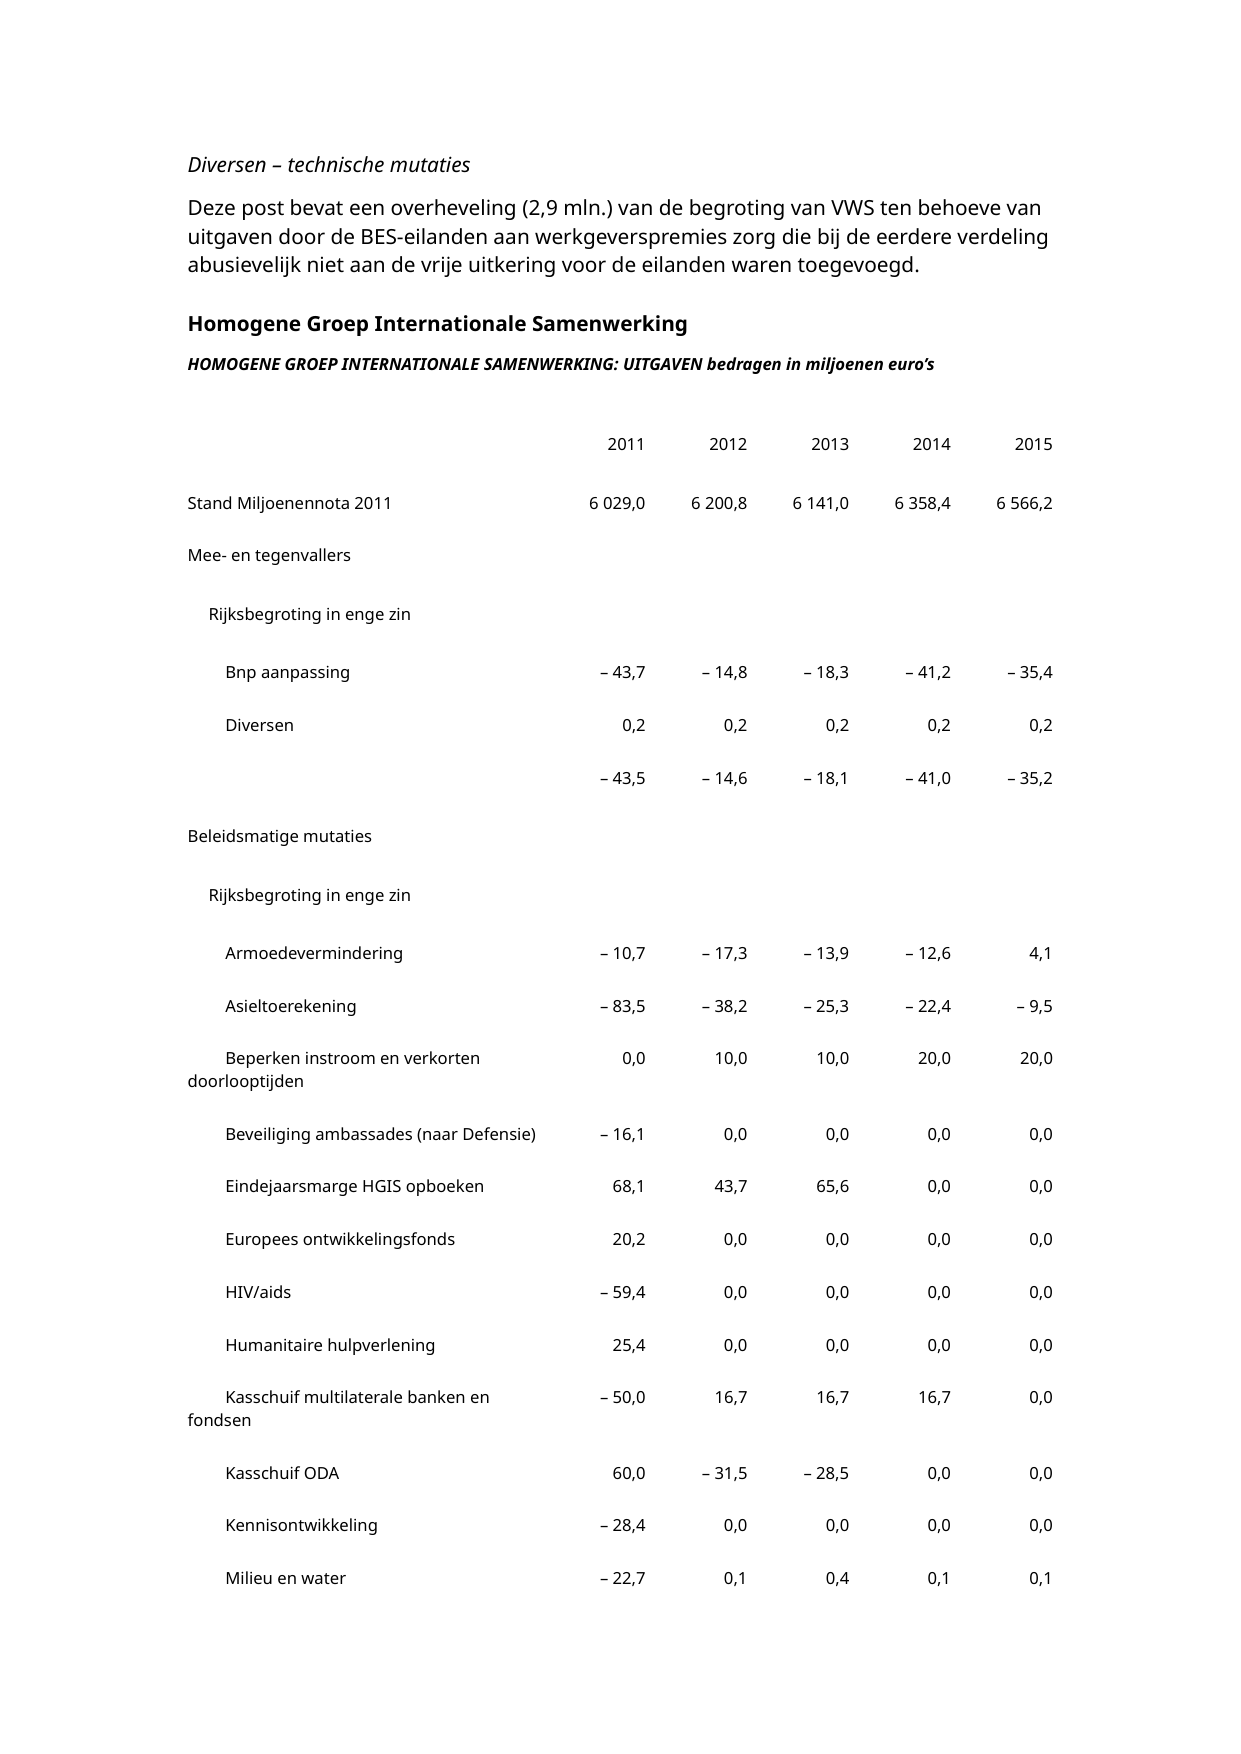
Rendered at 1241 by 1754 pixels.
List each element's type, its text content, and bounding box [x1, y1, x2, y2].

table_cell – 35,4 [951, 661, 1053, 713]
table_cell – 25,3 [747, 994, 849, 1047]
table_header 2015 [951, 433, 1053, 491]
table_cell 6 141,0 [747, 491, 849, 544]
table_cell Diversen [188, 714, 544, 766]
table_cell – 9,5 [951, 994, 1053, 1047]
table_cell [747, 603, 849, 661]
table_cell – 10,7 [544, 942, 645, 994]
table_cell Stand Miljoenennota 2011 [188, 491, 544, 544]
table_cell [849, 883, 951, 942]
table_cell – 18,3 [747, 661, 849, 713]
table_cell 0,1 [645, 1567, 747, 1589]
table_cell 0,0 [849, 1514, 951, 1567]
table_cell HIV/aids [188, 1281, 544, 1333]
table_header 2013 [747, 433, 849, 491]
table_cell 6 358,4 [849, 491, 951, 544]
table_cell – 83,5 [544, 994, 645, 1047]
table_cell – 16,1 [544, 1123, 645, 1175]
table_cell 16,7 [645, 1386, 747, 1461]
table_cell Beleidsmatige mutaties [188, 825, 544, 883]
table_cell 0,0 [747, 1281, 849, 1333]
table_cell 0,0 [951, 1228, 1053, 1281]
table_cell 6 029,0 [544, 491, 645, 544]
table_cell 0,0 [645, 1228, 747, 1281]
table_cell Kasschuif ODA [188, 1461, 544, 1514]
table_cell 60,0 [544, 1461, 645, 1514]
table_cell – 14,8 [645, 661, 747, 713]
table_cell [849, 603, 951, 661]
table_cell 16,7 [747, 1386, 849, 1461]
table_header 2011 [544, 433, 645, 491]
table_cell [544, 603, 645, 661]
table_cell [645, 544, 747, 602]
table_cell [747, 883, 849, 942]
table_cell 0,0 [849, 1281, 951, 1333]
table_cell – 43,7 [544, 661, 645, 713]
table_cell 0,0 [951, 1386, 1053, 1461]
table_cell 68,1 [544, 1175, 645, 1228]
table_cell 0,0 [544, 1047, 645, 1122]
table_cell Armoedevermindering [188, 942, 544, 994]
table_cell Asieltoerekening [188, 994, 544, 1047]
table_cell – 14,6 [645, 766, 747, 825]
table_cell 0,2 [951, 714, 1053, 766]
table_cell 20,0 [951, 1047, 1053, 1122]
table_cell 0,2 [849, 714, 951, 766]
table_cell 0,2 [747, 714, 849, 766]
table_cell Rijksbegroting in enge zin [188, 603, 544, 661]
table_cell – 12,6 [849, 942, 951, 994]
table_cell [951, 544, 1053, 602]
table_cell 0,1 [849, 1567, 951, 1589]
table_cell Milieu en water [188, 1567, 544, 1589]
table_cell 0,0 [951, 1281, 1053, 1333]
table_cell Beperken instroom en verkorten doorlooptijden [188, 1047, 544, 1122]
table_cell 0,0 [849, 1333, 951, 1386]
table_cell – 17,3 [645, 942, 747, 994]
table_cell 0,0 [645, 1281, 747, 1333]
table_cell Rijksbegroting in enge zin [188, 883, 544, 942]
table_cell – 13,9 [747, 942, 849, 994]
table_cell [544, 544, 645, 602]
table_cell Kasschuif multilaterale banken en fondsen [188, 1386, 544, 1461]
table_cell Bnp aanpassing [188, 661, 544, 713]
table_cell Humanitaire hulpverlening [188, 1333, 544, 1386]
table_cell [544, 825, 645, 883]
table_cell 10,0 [645, 1047, 747, 1122]
table_cell 0,0 [951, 1175, 1053, 1228]
table_cell 0,0 [747, 1228, 849, 1281]
table_cell Kennisontwikkeling [188, 1514, 544, 1567]
table_cell [951, 883, 1053, 942]
table_cell – 31,5 [645, 1461, 747, 1514]
table_cell 0,4 [747, 1567, 849, 1589]
table_cell Eindejaarsmarge HGIS opboeken [188, 1175, 544, 1228]
table_cell [645, 883, 747, 942]
table_cell – 43,5 [544, 766, 645, 825]
table_cell – 38,2 [645, 994, 747, 1047]
table_cell 65,6 [747, 1175, 849, 1228]
table_cell 16,7 [849, 1386, 951, 1461]
table_cell – 50,0 [544, 1386, 645, 1461]
table_cell – 22,4 [849, 994, 951, 1047]
table_cell 25,4 [544, 1333, 645, 1386]
table_cell 10,0 [747, 1047, 849, 1122]
table_cell – 18,1 [747, 766, 849, 825]
table_cell [849, 544, 951, 602]
table_cell [645, 603, 747, 661]
table_cell – 59,4 [544, 1281, 645, 1333]
table_header 2012 [645, 433, 747, 491]
table_cell 0,2 [645, 714, 747, 766]
table_cell [951, 603, 1053, 661]
table_cell [951, 825, 1053, 883]
table_cell 0,2 [544, 714, 645, 766]
text Diversen – technische mutaties [187, 150, 1053, 178]
table_header 2014 [849, 433, 951, 491]
table_cell 43,7 [645, 1175, 747, 1228]
table_cell [188, 766, 544, 825]
table_cell Europees ontwikkelingsfonds [188, 1228, 544, 1281]
table_cell 0,0 [849, 1123, 951, 1175]
table_cell [747, 544, 849, 602]
table_cell [849, 825, 951, 883]
table_cell 6 200,8 [645, 491, 747, 544]
text HOMOGENE GROEP INTERNATIONALE SAMENWERKING: UITGAVEN bedragen in miljoenen euro’s [187, 352, 1053, 375]
text Homogene Groep Internationale Samenwerking [187, 309, 1053, 337]
table_cell 0,0 [645, 1514, 747, 1567]
table_cell 0,0 [747, 1514, 849, 1567]
table_cell 0,0 [747, 1333, 849, 1386]
table_cell [645, 825, 747, 883]
table_cell 0,0 [951, 1514, 1053, 1567]
table_cell 0,0 [849, 1461, 951, 1514]
table_cell 20,2 [544, 1228, 645, 1281]
table_cell – 35,2 [951, 766, 1053, 825]
table_cell – 28,5 [747, 1461, 849, 1514]
table_cell Beveiliging ambassades (naar Defensie) [188, 1123, 544, 1175]
text Deze post bevat een overheveling (2,9 mln.) van de begroting van VWS ten behoeve van uitgaven door de BES-eilanden aan werkgeverspremies zorg die bij de eerdere verdeling abusievelijk niet aan de vrije uitkering voor de eilanden waren toegevoegd. [187, 193, 1053, 279]
table_cell 0,0 [849, 1228, 951, 1281]
table_cell 0,0 [747, 1123, 849, 1175]
table_cell 0,0 [849, 1175, 951, 1228]
table_cell – 22,7 [544, 1567, 645, 1589]
table_cell 0,0 [951, 1123, 1053, 1175]
table_cell 0,0 [951, 1333, 1053, 1386]
table_cell 0,0 [951, 1461, 1053, 1514]
table_cell – 41,2 [849, 661, 951, 713]
table_cell [544, 883, 645, 942]
table_cell [747, 825, 849, 883]
table_cell – 41,0 [849, 766, 951, 825]
table_cell – 28,4 [544, 1514, 645, 1567]
table_cell 20,0 [849, 1047, 951, 1122]
table_cell 0,1 [951, 1567, 1053, 1589]
table_cell 0,0 [645, 1123, 747, 1175]
table_cell Mee- en tegenvallers [188, 544, 544, 602]
table_header [188, 433, 544, 491]
table_cell 6 566,2 [951, 491, 1053, 544]
table_cell 4,1 [951, 942, 1053, 994]
table_cell 0,0 [645, 1333, 747, 1386]
